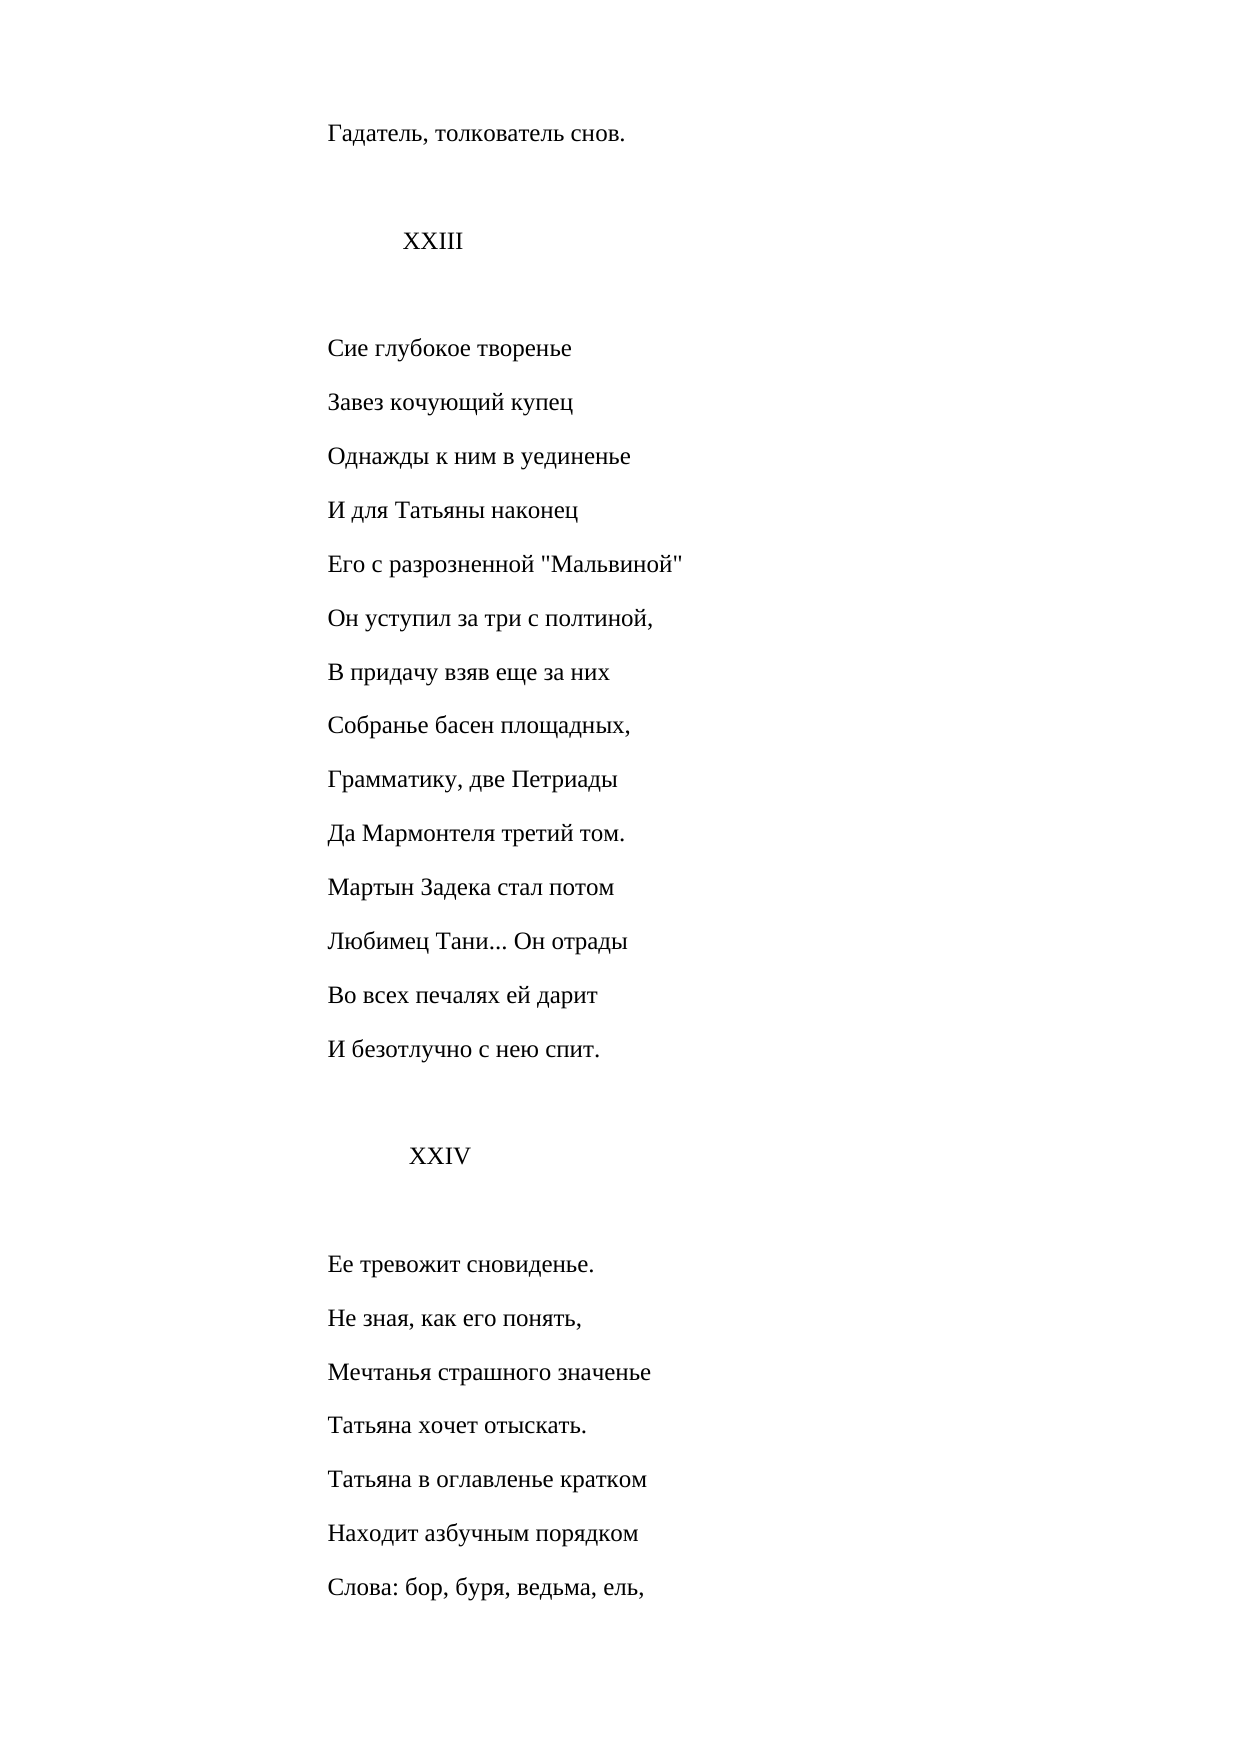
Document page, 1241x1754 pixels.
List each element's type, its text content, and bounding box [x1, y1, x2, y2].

text В придачу взяв еще за них [177, 657, 1152, 685]
text Татьяна в оглавленье кратком [177, 1464, 1152, 1493]
text Татьяна хочет отыскать. [177, 1411, 1152, 1439]
text Во всех печалях ей дарит [177, 980, 1152, 1008]
text Находит азбучным порядком [177, 1518, 1152, 1547]
text Не зная, как его понять, [177, 1303, 1152, 1332]
text Однажды к ним в уединенье [177, 441, 1152, 470]
text Сие глубокое творенье [177, 333, 1152, 362]
text Его с разрозненной "Мальвиной" [177, 549, 1152, 578]
text Завез кочующий купец [177, 387, 1152, 416]
text Гадатель, толкователь снов. [177, 118, 1152, 147]
text Ее тревожит сновиденье. [177, 1249, 1152, 1278]
text XXIV [177, 1141, 1152, 1170]
text Любимец Тани... Он отрады [177, 926, 1152, 955]
text Мартын Задека стал потом [177, 872, 1152, 901]
text И безотлучно с нею спит. [177, 1034, 1152, 1062]
text Грамматику, две Петриады [177, 764, 1152, 793]
text Да Мармонтеля третий том. [177, 818, 1152, 847]
text XXIII [177, 226, 1152, 254]
text Собранье басен площадных, [177, 711, 1152, 739]
text И для Татьяны наконец [177, 495, 1152, 524]
text Он уступил за три с полтиной, [177, 603, 1152, 632]
text Мечтанья страшного значенье [177, 1357, 1152, 1386]
text Слова: бор, буря, ведьма, ель, [177, 1572, 1152, 1601]
